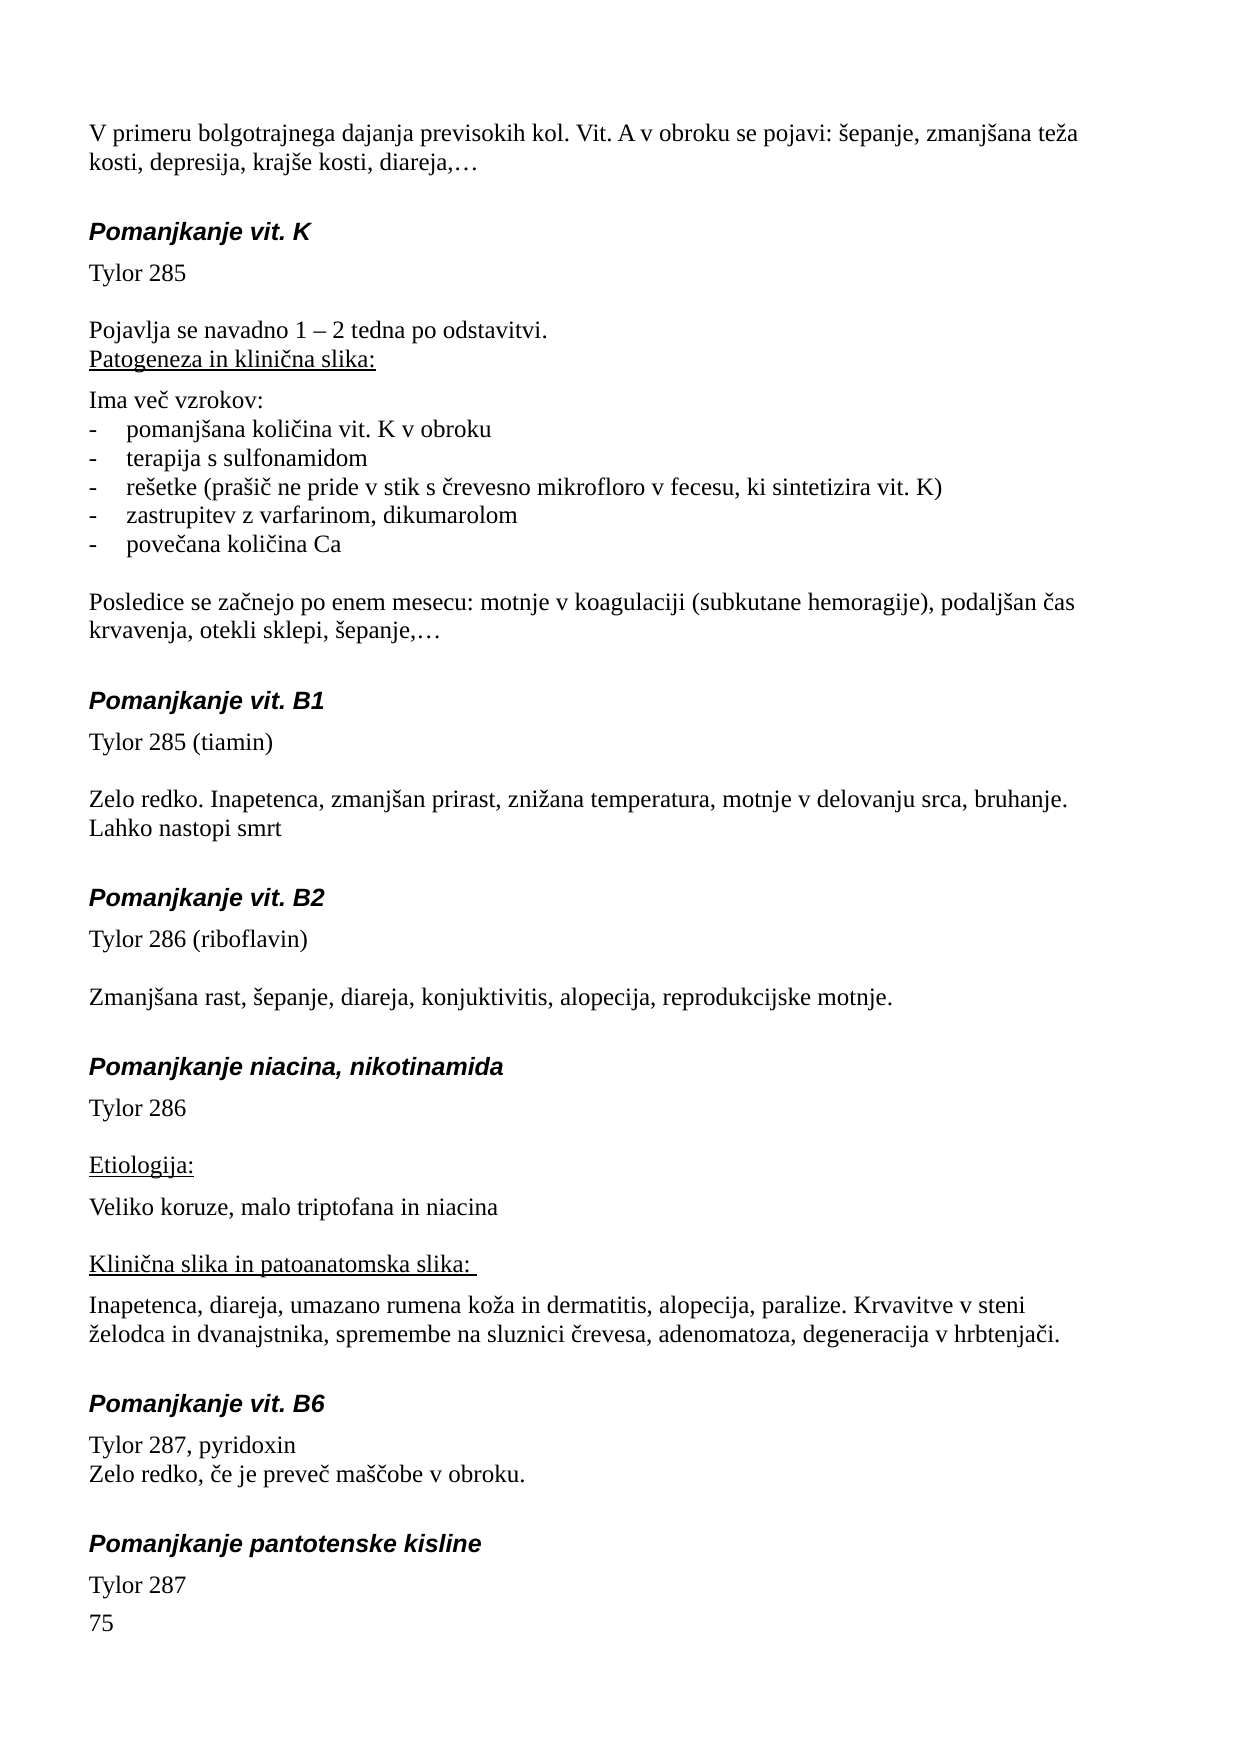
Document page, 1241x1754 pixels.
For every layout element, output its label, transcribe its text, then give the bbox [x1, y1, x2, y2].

subtitle Pomanjkanje vit. B1 [89, 686, 1092, 714]
subtitle Pomanjkanje pantotenske kisline [89, 1529, 1092, 1558]
text Ima več vzrokov: [89, 386, 1092, 414]
text V primeru bolgotrajnega dajanja previsokih kol. Vit. A v obroku se pojavi: šepanje, zmanjšana teža kosti, depresija, krajše kosti, diareja,… [89, 118, 1092, 176]
subtitle Pomanjkanje vit. K [89, 217, 1092, 246]
subtitle Patogeneza in klinična slika: [89, 344, 1092, 373]
list terapija s sulfonamidom [89, 443, 1092, 472]
list rešetke (prašič ne pride v stik s črevesno mikrofloro v fecesu, ki sintetizira vit. K) [89, 472, 1092, 501]
text Zelo redko, če je preveč maščobe v obroku. [89, 1459, 1092, 1488]
list pomanjšana količina vit. K v obroku [89, 414, 1092, 443]
text Pojavlja se navadno 1 – 2 tedna po odstavitvi. [89, 316, 1092, 344]
subtitle Pomanjkanje vit. B6 [89, 1389, 1092, 1418]
text Tylor 287 [89, 1571, 1092, 1599]
list povečana količina Ca [89, 529, 1092, 558]
subtitle Pomanjkanje vit. B2 [89, 883, 1092, 912]
text Tylor 286 (riboflavin) [89, 924, 1092, 953]
text Tylor 287, pyridoxin [89, 1431, 1092, 1459]
subtitle Klinična slika in patoanatomska slika: [89, 1249, 1092, 1278]
text Tylor 286 [89, 1093, 1092, 1122]
list zastrupitev z varfarinom, dikumarolom [89, 501, 1092, 529]
subtitle Etiologija: [89, 1151, 1092, 1179]
text Inapetenca, diareja, umazano rumena koža in dermatitis, alopecija, paralize. Krvavitve v steni želodca in dvanajstnika, spremembe na sluznici črevesa, adenomatoza, degeneracija v hrbtenjači. [89, 1291, 1092, 1348]
text Tylor 285 [89, 258, 1092, 287]
subtitle Pomanjkanje niacina, nikotinamida [89, 1052, 1092, 1081]
text Veliko koruze, malo triptofana in niacina [89, 1192, 1092, 1221]
text Zmanjšana rast, šepanje, diareja, konjuktivitis, alopecija, reprodukcijske motnje. [89, 982, 1092, 1011]
text Tylor 285 (tiamin) [89, 727, 1092, 756]
text Zelo redko. Inapetenca, zmanjšan prirast, znižana temperatura, motnje v delovanju srca, bruhanje. Lahko nastopi smrt [89, 784, 1092, 842]
text Posledice se začnejo po enem mesecu: motnje v koagulaciji (subkutane hemoragije), podaljšan čas krvavenja, otekli sklepi, šepanje,… [89, 587, 1092, 644]
